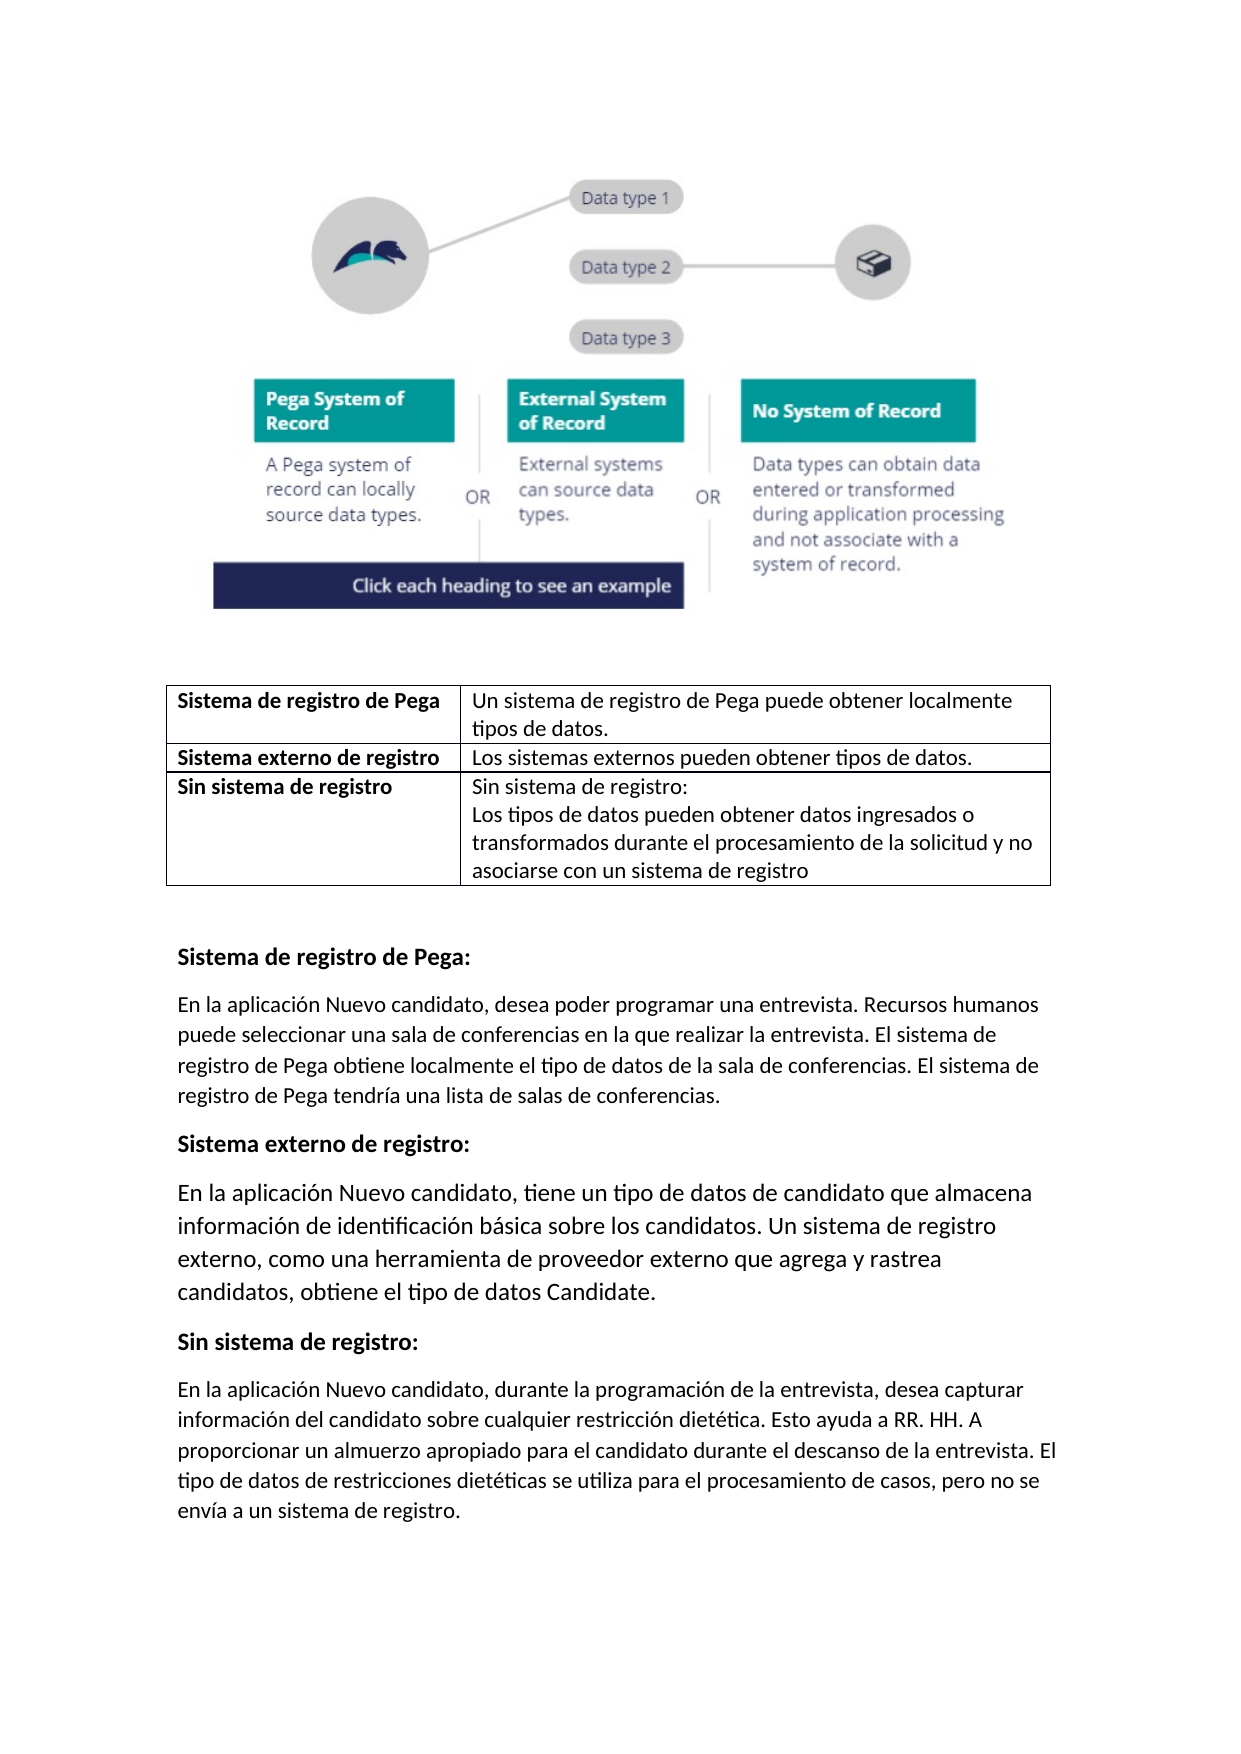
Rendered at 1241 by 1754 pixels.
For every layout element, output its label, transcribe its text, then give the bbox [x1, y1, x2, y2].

picture [177, 147, 1063, 620]
table_cell Los sistemas externos pueden obtener tipos de datos. [461, 744, 1050, 771]
text Sistema externo de registro: [177, 1128, 1063, 1158]
text En la aplicación Nuevo candidato, desea poder programar una entrevista. Recursos humanos puede seleccionar una sala de conferencias en la que realizar la entrevista. El sistema de registro de Pega obtiene localmente el tipo de datos de la sala de conferencias. El sistema de registro de Pega tendría una lista de salas de conferencias. [177, 990, 1063, 1109]
table_header Un sistema de registro de Pega puede obtener localmente tipos de datos. [461, 686, 1050, 742]
table_cell Sistema externo de registro [167, 744, 460, 771]
table_cell Sin sistema de registro [167, 773, 460, 884]
table_header Sistema de registro de Pega [167, 686, 460, 742]
text Sistema de registro de Pega: [177, 941, 1063, 971]
text En la aplicación Nuevo candidato, durante la programación de la entrevista, desea capturar información del candidato sobre cualquier restricción dietética. Esto ayuda a RR. HH. A proporcionar un almuerzo apropiado para el candidato durante el descanso de la entrevista. El tipo de datos de restricciones dietéticas se utiliza para el procesamiento de casos, pero no se envía a un sistema de registro. [177, 1375, 1063, 1524]
text En la aplicación Nuevo candidato, tiene un tipo de datos de candidato que almacena información de identificación básica sobre los candidatos. Un sistema de registro externo, como una herramienta de proveedor externo que agrega y rastrea candidatos, obtiene el tipo de datos Candidate. [177, 1177, 1063, 1307]
table_cell Sin sistema de registro: Los tipos de datos pueden obtener datos ingresados o transformados durante el procesamiento de la solicitud y no asociarse con un sistema de registro [461, 773, 1050, 884]
text Sin sistema de registro: [177, 1326, 1063, 1356]
